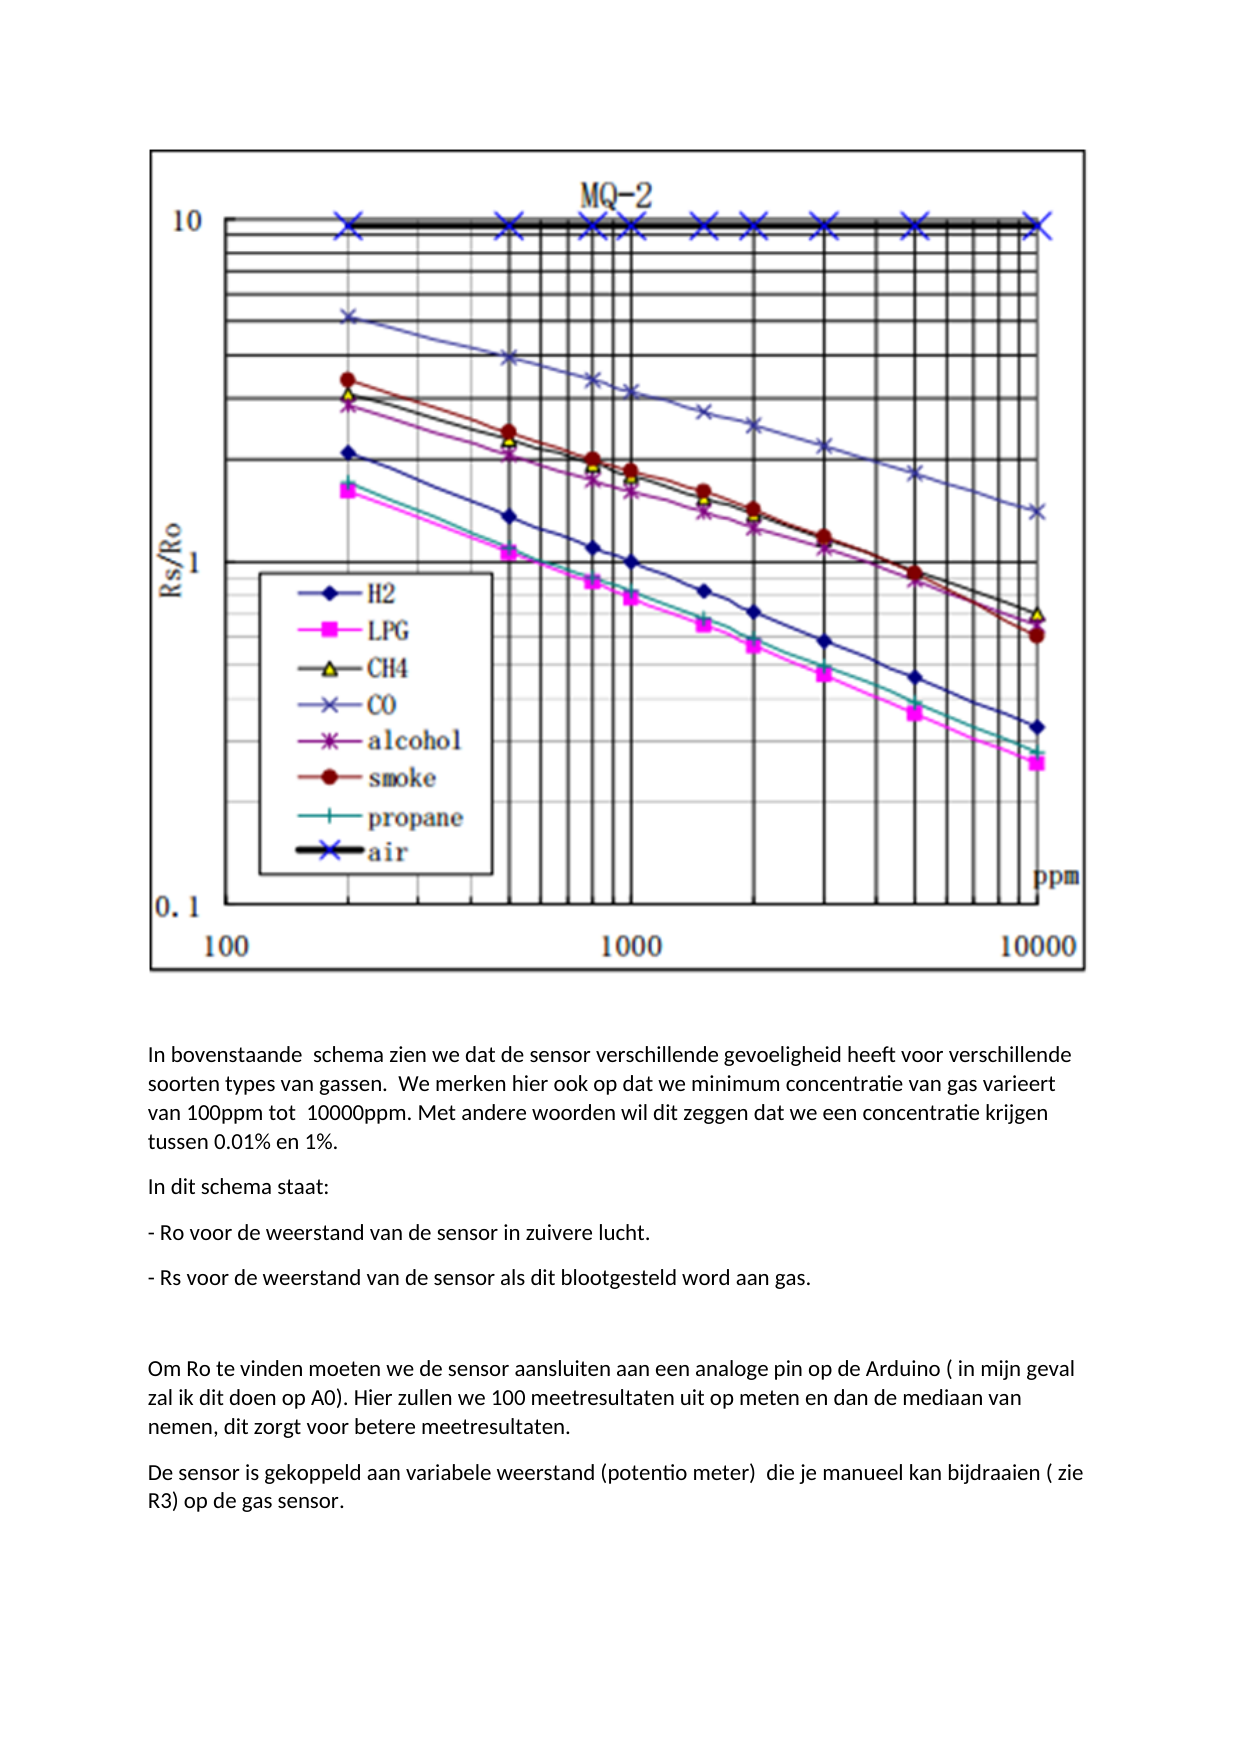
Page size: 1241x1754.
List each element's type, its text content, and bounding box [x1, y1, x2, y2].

text - Ro voor de weerstand van de sensor in zuivere lucht. [148, 1218, 1093, 1246]
text De sensor is gekoppeld aan variabele weerstand (potentio meter) die je manueel kan bijdraaien ( zie R3) op de gas sensor. [148, 1458, 1093, 1514]
text In dit schema staat: [148, 1172, 1093, 1200]
text Om Ro te vinden moeten we de sensor aansluiten aan een analoge pin op de Arduino ( in mijn geval zal ik dit doen op A0). Hier zullen we 100 meetresultaten uit op meten en dan de mediaan van nemen, dit zorgt voor betere meetresultaten. [148, 1354, 1093, 1440]
text - Rs voor de weerstand van de sensor als dit blootgesteld word aan gas. [148, 1263, 1093, 1291]
text In bovenstaande schema zien we dat de sensor verschillende gevoeligheid heeft voor verschillende soorten types van gassen. We merken hier ook op dat we minimum concentratie van gas varieert van 100ppm tot 10000ppm. Met andere woorden wil dit zeggen dat we een concentratie krijgen tussen 0.01% en 1%. [148, 1040, 1093, 1155]
